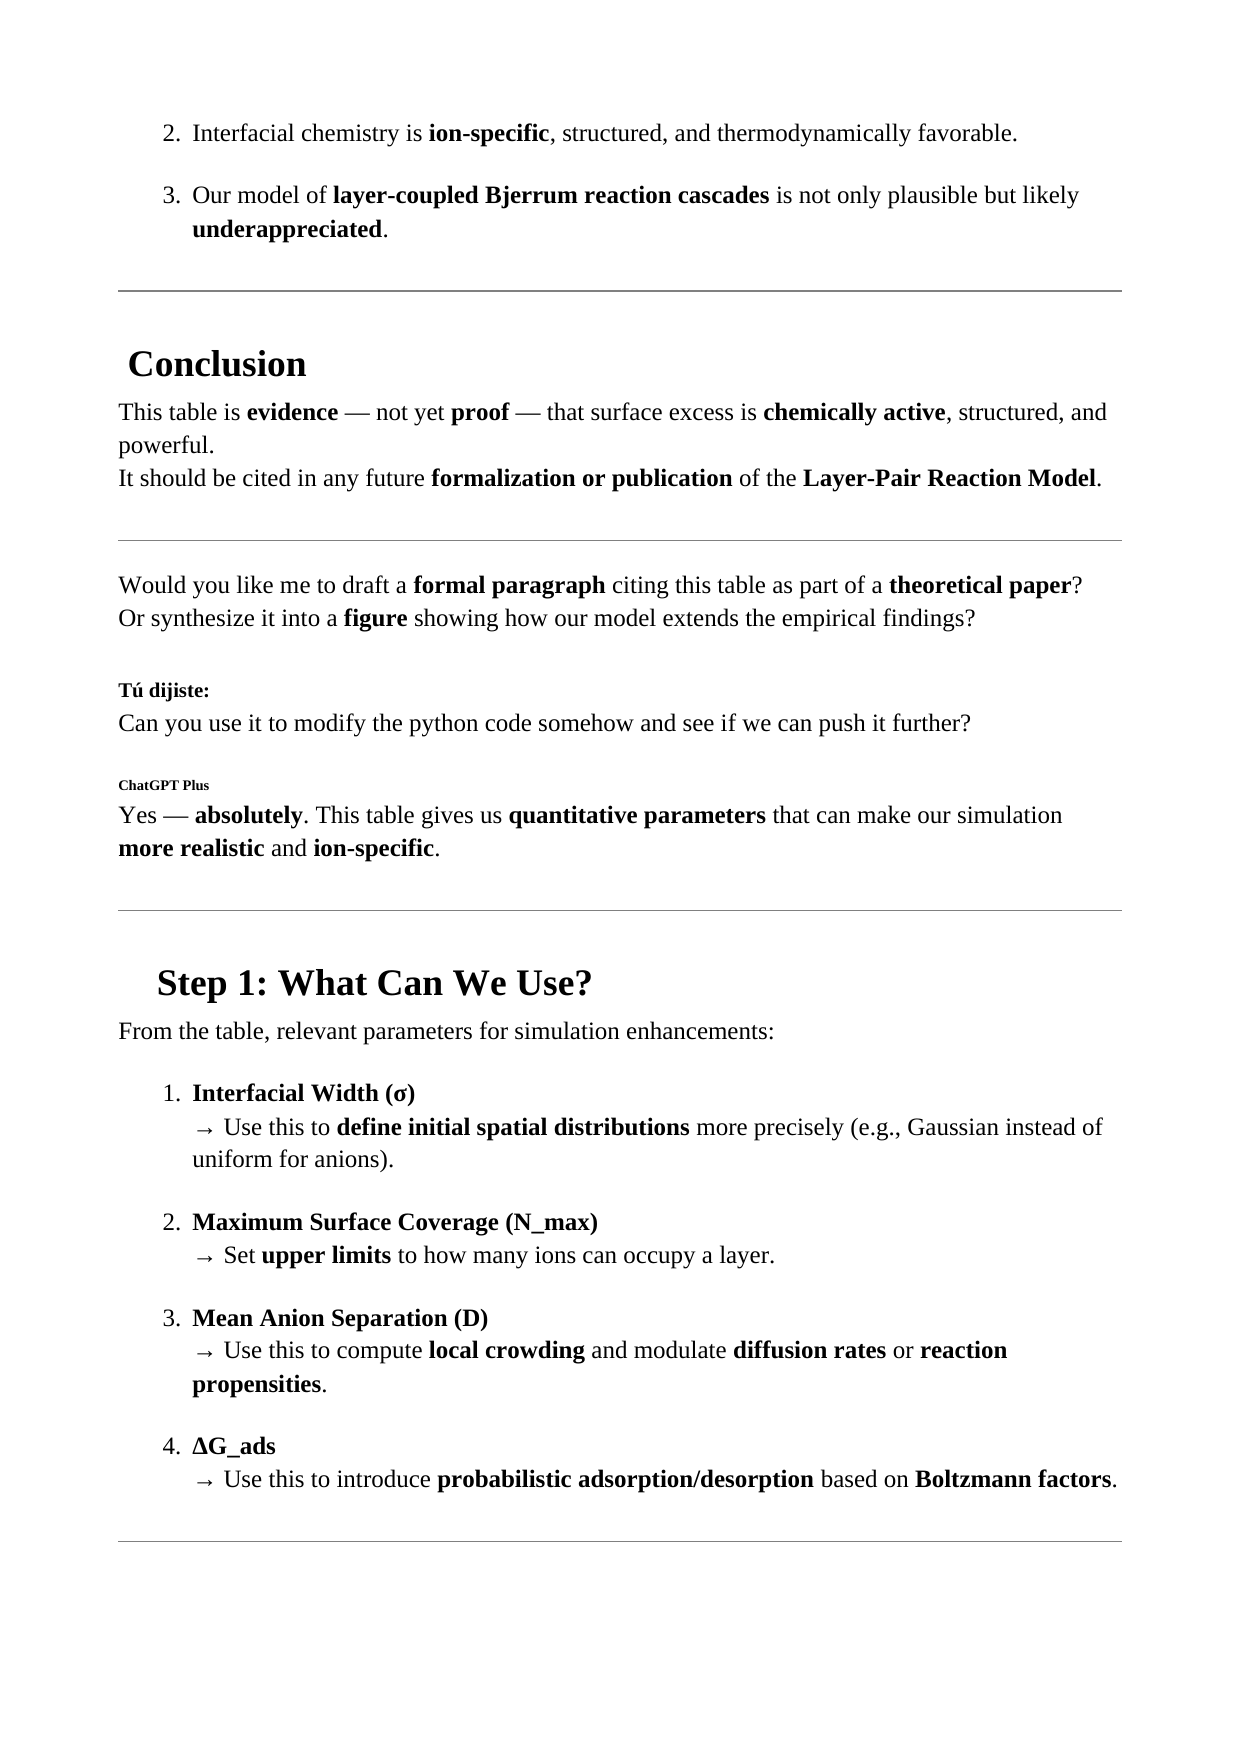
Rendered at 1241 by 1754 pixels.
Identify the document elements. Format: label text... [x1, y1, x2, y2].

list Maximum Surface Coverage (N_max) → Set upper limits to how many ions can occupy a layer. [162, 1207, 1122, 1269]
text Yes — absolutely. This table gives us quantitative parameters that can make our simulation more realistic and ion-specific. [118, 800, 1122, 862]
subtitle 🗝️ Conclusion [118, 341, 1122, 384]
text This table is evidence — not yet proof — that surface excess is chemically active, structured, and powerful. It should be cited in any future formalization or publication of the Layer-Pair Reaction Model. [118, 397, 1122, 492]
subtitle 🧪 Step 1: What Can We Use? [118, 960, 1122, 1003]
text Would you like me to draft a formal paragraph citing this table as part of a theoretical paper? Or synthesize it into a figure showing how our model extends the empirical findings? [118, 570, 1122, 631]
list Interfacial Width (σ) → Use this to define initial spatial distributions more precisely (e.g., Gaussian instead of uniform for anions). [162, 1078, 1122, 1173]
list Our model of layer-coupled Bjerrum reaction cascades is not only plausible but likely underappreciated. [162, 181, 1122, 242]
list Mean Anion Separation (D) → Use this to compute local crowding and modulate diffusion rates or reaction propensities. [162, 1303, 1122, 1397]
subtitle Tú dijiste: [118, 678, 1122, 702]
text From the table, relevant parameters for simulation enhancements: [118, 1016, 1122, 1045]
text Can you use it to modify the python code somehow and see if we can push it further? [118, 708, 1122, 737]
list Interfacial chemistry is ion-specific, structured, and thermodynamically favorable. [162, 118, 1122, 147]
list ΔG_ads → Use this to introduce probabilistic adsorption/desorption based on Boltzmann factors. [162, 1431, 1122, 1493]
subtitle ChatGPT Plus [118, 777, 1122, 793]
